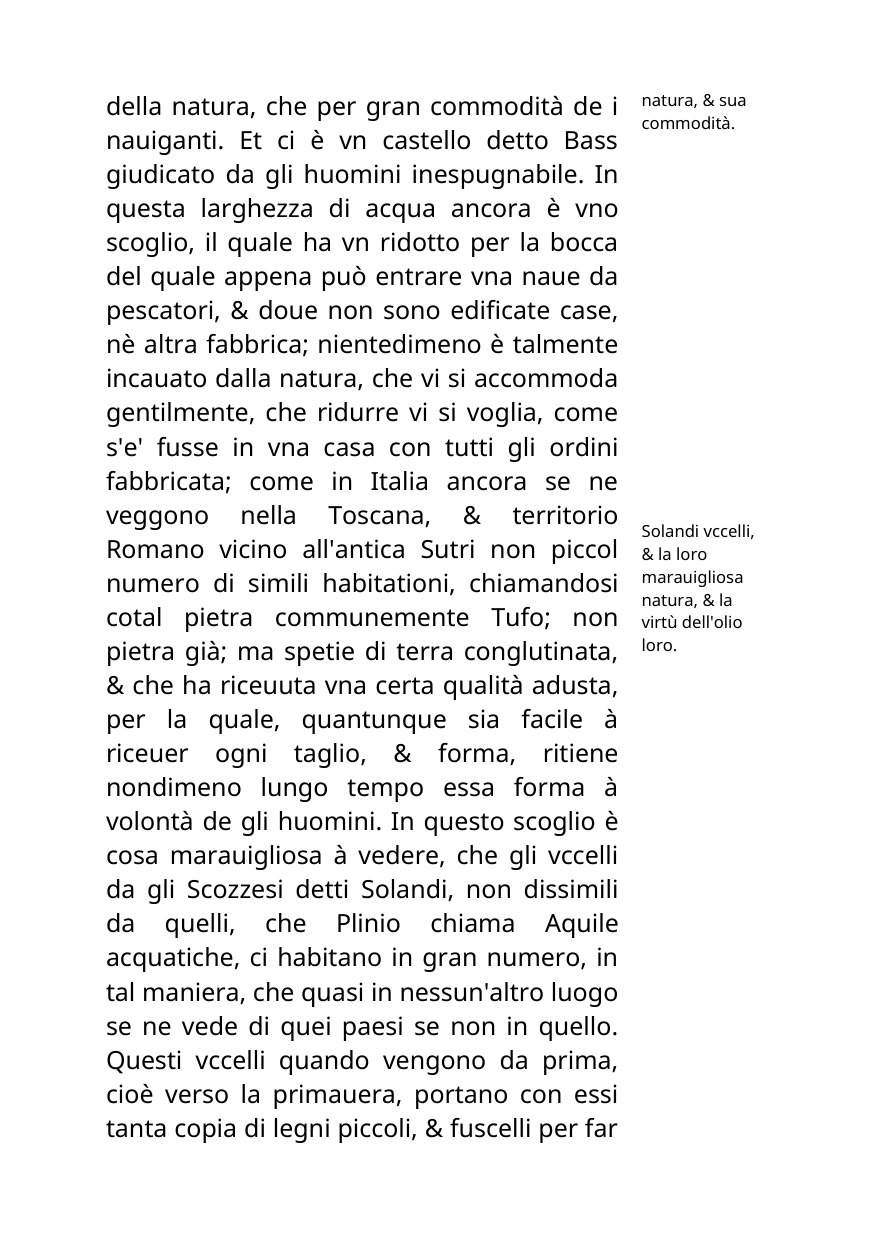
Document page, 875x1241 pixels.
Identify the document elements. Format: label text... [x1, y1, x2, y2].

table_cell natura, & sua commodità. Solandi vccelli, & la loro marauigliosa natura, & la virtù dell'olio loro. [630, 89, 779, 1144]
table_cell della natura, che per gran commodità de i nauiganti. Et ci è vn castello detto Bass giudicato da gli huomini inespugnabile. In questa larghezza di acqua ancora è vno scoglio, il quale ha vn ridotto per la bocca del quale appena può entrare vna naue da pescatori, & doue non sono edificate case, nè altra fabbrica; nientedimeno è talmente incauato dalla natura, che vi si accommoda gentilmente, che ridurre vi si voglia, come s'e' fusse in vna casa con tutti gli ordini fabbricata; come in Italia ancora se ne veggono nella Toscana, & territorio Romano vicino all'antica Sutri non piccol numero di simili habitationi, chiamandosi cotal pietra communemente Tufo; non pietra già; ma spetie di terra conglutinata, & che ha riceuuta vna certa qualità adusta, per la quale, quantunque sia facile à riceuer ogni taglio, & forma, ritiene nondimeno lungo tempo essa forma à volontà de gli huomini. In questo scoglio è cosa marauigliosa à vedere, che gli vccelli da gli Scozzesi detti Solandi, non dissimili da quelli, che Plinio chiama Aquile acquatiche, ci habitano in gran numero, in tal maniera, che quasi in nessun'altro luogo se ne vede di quei paesi se non in quello. Questi vccelli quando vengono da prima, cioè verso la primauera, portano con essi tanta copia di legni piccoli, & fuscelli per far [95, 89, 630, 1144]
